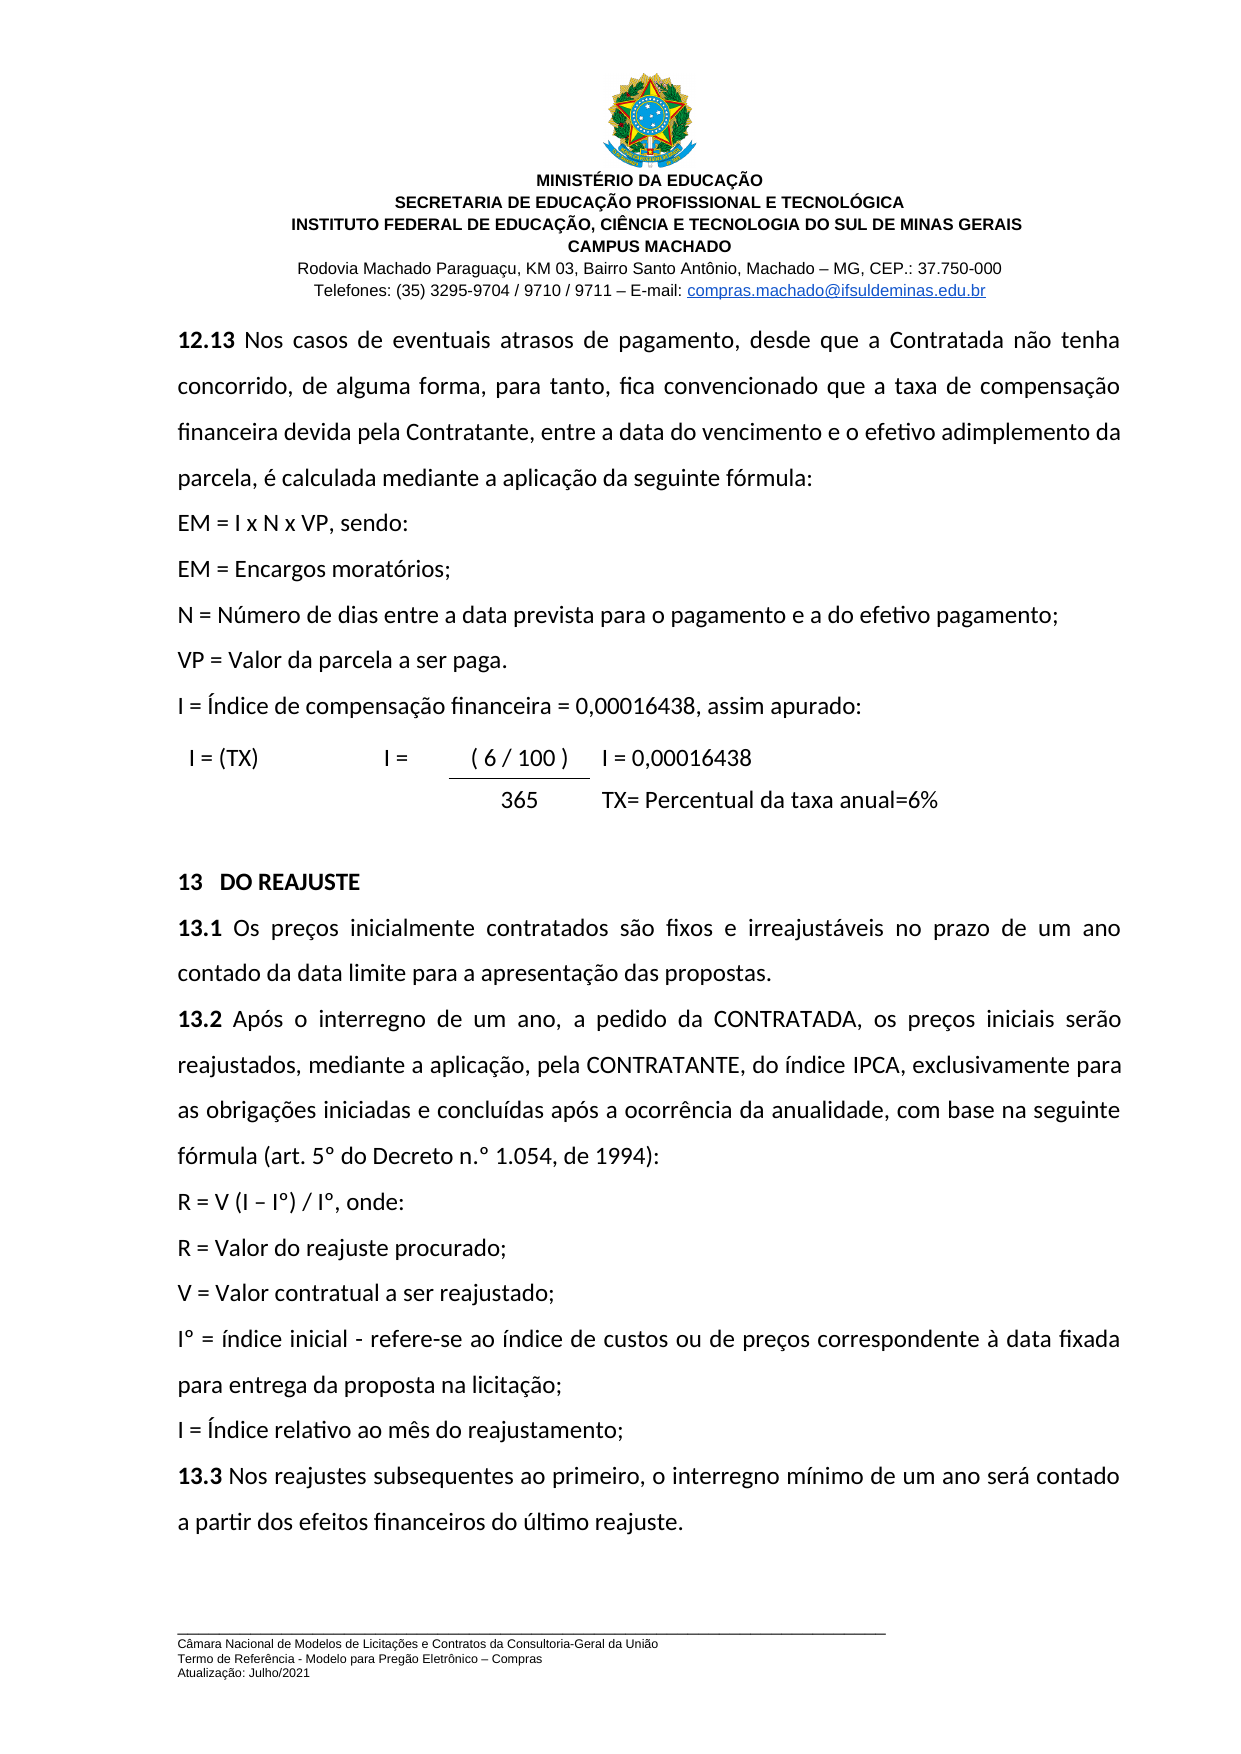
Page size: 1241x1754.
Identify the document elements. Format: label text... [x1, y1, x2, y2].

table_header I = 0,00016438 [590, 736, 993, 778]
text 13.3 Nos reajustes subsequentes ao primeiro, o interregno mínimo de um ano será contado a partir dos efeitos financeiros do último reajuste. [177, 1460, 1122, 1537]
text 13 DO REAJUSTE [177, 866, 1122, 896]
table_cell [373, 778, 448, 820]
picture [603, 73, 697, 168]
table_cell 365 [449, 779, 590, 820]
text R = Valor do reajuste procurado; [177, 1232, 1122, 1262]
text VP = Valor da parcela a ser paga. [177, 645, 1122, 675]
table_header I = (TX) [177, 736, 372, 778]
text I = Índice relativo ao mês do reajustamento; [177, 1415, 1122, 1445]
text EM = Encargos moratórios; [177, 553, 1122, 584]
table_header ( 6 / 100 ) [449, 736, 590, 778]
table_cell [177, 778, 372, 820]
text I = Índice de compensação financeira = 0,00016438, assim apurado: [177, 690, 1122, 721]
text 13.2 Após o interregno de um ano, a pedido da CONTRATADA, os preços iniciais serão reajustados, mediante a aplicação, pela CONTRATANTE, do índice IPCA, exclusivamente para as obrigações iniciadas e concluídas após a ocorrência da anualidade, com base na seguinte fórmula (art. 5º do Decreto n.º 1.054, de 1994): [177, 1003, 1122, 1171]
text Iº = índice inicial - refere-se ao índice de custos ou de preços correspondente à data fixada para entrega da proposta na licitação; [177, 1323, 1122, 1399]
text 13.1 Os preços inicialmente contratados são fixos e irreajustáveis no prazo de um ano contado da data limite para a apresentação das propostas. [177, 912, 1122, 988]
picture [669, 149, 680, 155]
text 12.13 Nos casos de eventuais atrasos de pagamento, desde que a Contratada não tenha concorrido, de alguma forma, para tanto, fica convencionado que a taxa de compensação financeira devida pela Contratante, entre a data do vencimento e o efetivo adimplemento da parcela, é calculada mediante a aplicação da seguinte fórmula: [177, 324, 1122, 492]
table_header I = [373, 736, 448, 778]
table_cell TX= Percentual da taxa anual=6% [590, 778, 993, 820]
text EM = I x N x VP, sendo: [177, 507, 1122, 538]
text V = Valor contratual a ser reajustado; [177, 1277, 1122, 1308]
text N = Número de dias entre a data prevista para o pagamento e a do efetivo pagamento; [177, 599, 1122, 629]
picture [643, 163, 658, 168]
text R = V (I – Iº) / Iº, onde: [177, 1186, 1122, 1217]
